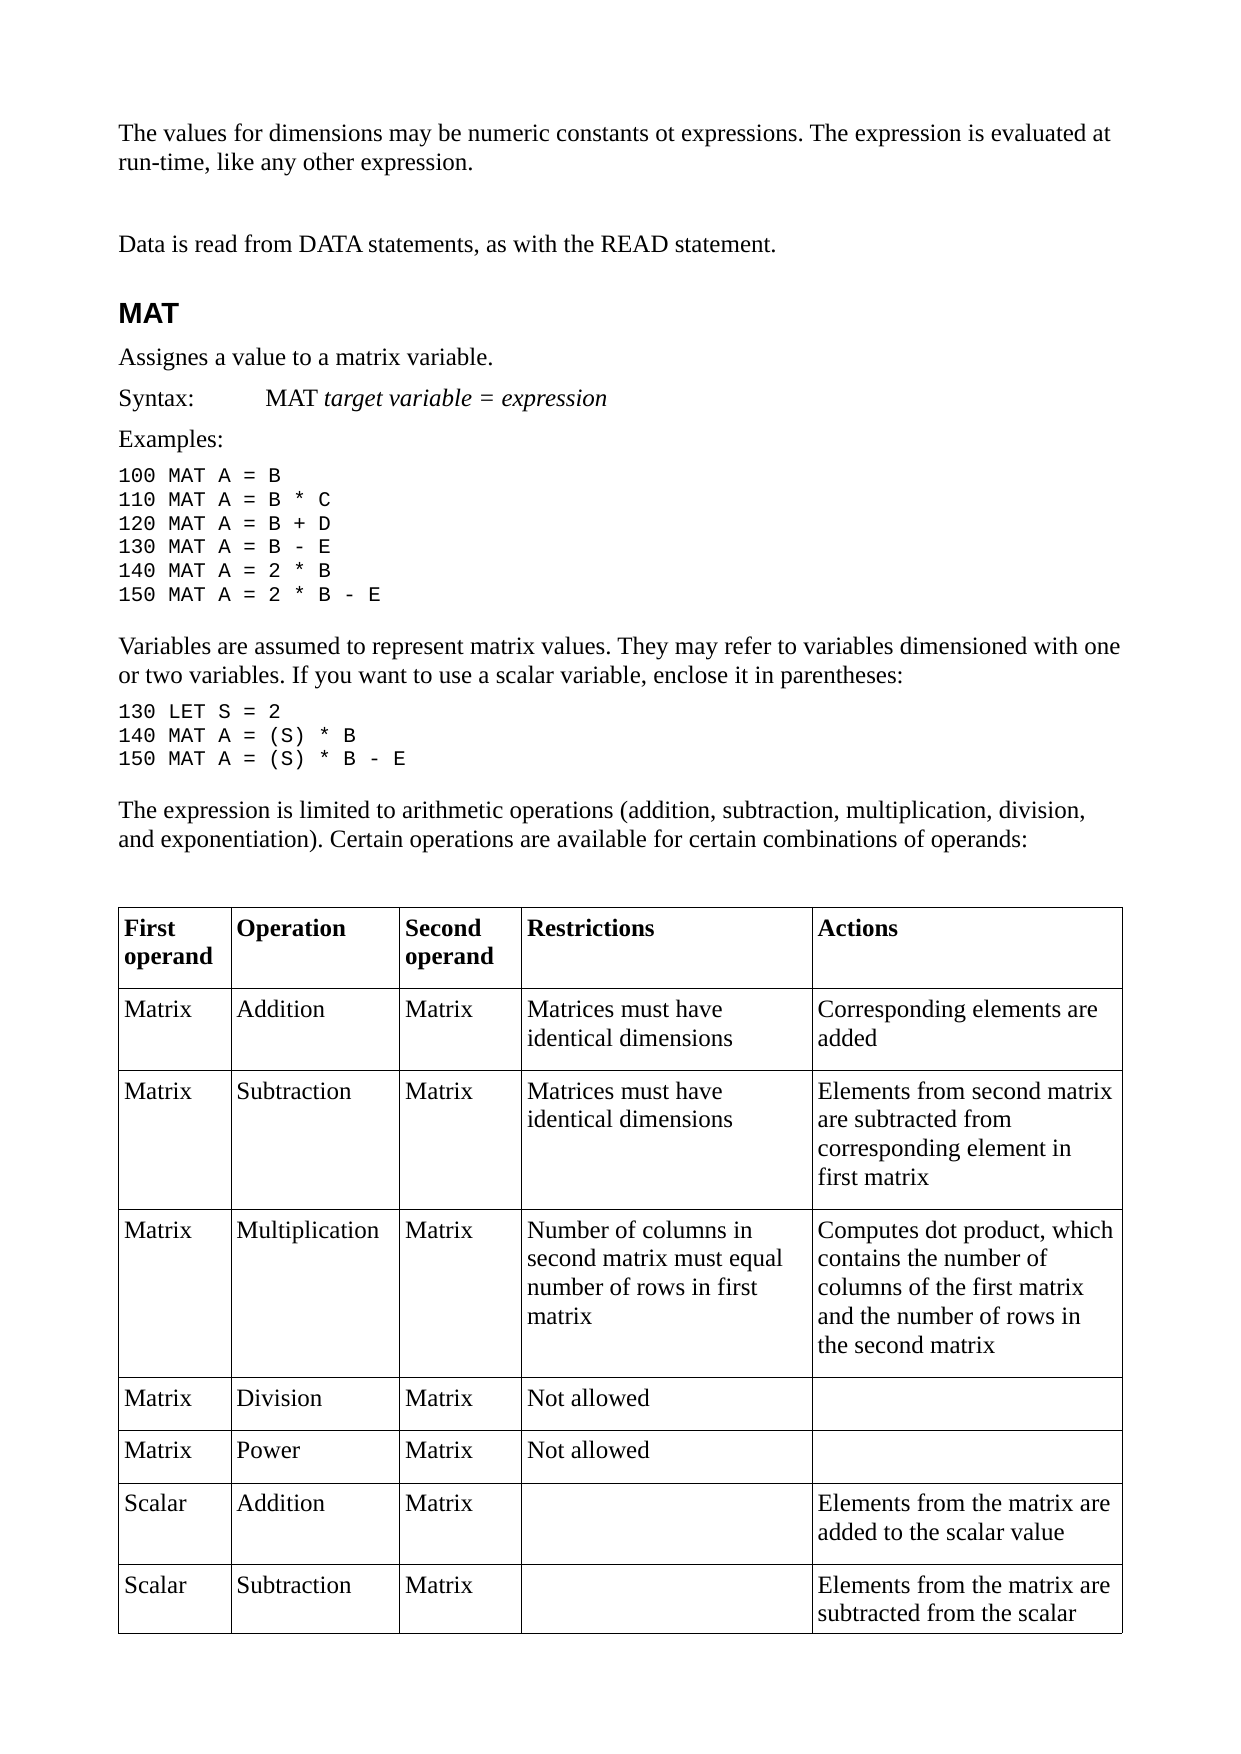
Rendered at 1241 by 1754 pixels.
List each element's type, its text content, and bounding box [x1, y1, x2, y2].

text Data is read from DATA statements, as with the READ statement. [118, 229, 1122, 258]
table_header Operation [232, 908, 399, 988]
text 140 MAT A = (S) * B [118, 724, 1122, 748]
table_cell Matrix [400, 1071, 521, 1209]
table_cell Matrix [400, 1378, 521, 1429]
table_cell Addition [232, 989, 399, 1070]
text 100 MAT A = B [118, 465, 1122, 489]
table_cell Subtraction [232, 1071, 399, 1209]
subtitle MAT [118, 296, 1122, 329]
table_cell Matrix [119, 1210, 231, 1377]
table_cell Elements from the matrix are subtracted from the scalar [813, 1565, 1122, 1633]
table_header First operand [119, 908, 231, 988]
text The values for dimensions may be numeric constants ot expressions. The expression is evaluated at run-time, like any other expression. [118, 118, 1122, 176]
table_cell Scalar [119, 1484, 231, 1564]
table_cell Matrix [119, 1431, 231, 1482]
text Syntax: MAT target variable = expression [118, 383, 1122, 412]
table_cell [813, 1431, 1122, 1482]
table_cell Matrices must have identical dimensions [522, 1071, 812, 1209]
table_cell Elements from the matrix are added to the scalar value [813, 1484, 1122, 1564]
table_cell Not allowed [522, 1431, 812, 1482]
text Assignes a value to a matrix variable. [118, 342, 1122, 370]
text 130 MAT A = B - E [118, 536, 1122, 560]
table_cell Computes dot product, which contains the number of columns of the first matrix and the number of rows in the second matrix [813, 1210, 1122, 1377]
table_cell [522, 1565, 812, 1633]
table_cell Corresponding elements are added [813, 989, 1122, 1070]
table_cell Matrix [400, 1431, 521, 1482]
table_cell Matrix [400, 1484, 521, 1564]
table_cell [522, 1484, 812, 1564]
table_header Actions [813, 908, 1122, 988]
table_cell Addition [232, 1484, 399, 1564]
table_header Second operand [400, 908, 521, 988]
table_cell Scalar [119, 1565, 231, 1633]
text 140 MAT A = 2 * B [118, 560, 1122, 584]
table_cell Matrix [119, 1378, 231, 1429]
text 130 LET S = 2 [118, 701, 1122, 724]
table_cell [813, 1378, 1122, 1429]
table_cell Matrix [119, 1071, 231, 1209]
text 150 MAT A = (S) * B - E [118, 748, 1122, 772]
table_cell Matrix [400, 1210, 521, 1377]
table_cell Elements from second matrix are subtracted from corresponding element in first matrix [813, 1071, 1122, 1209]
text 110 MAT A = B * C [118, 489, 1122, 513]
text The expression is limited to arithmetic operations (addition, subtraction, multiplication, division, and exponentiation). Certain operations are available for certain combinations of operands: [118, 796, 1122, 853]
text 120 MAT A = B + D [118, 513, 1122, 536]
table_cell Subtraction [232, 1565, 399, 1633]
table_cell Power [232, 1431, 399, 1482]
table_cell Matrix [400, 1565, 521, 1633]
text Examples: [118, 424, 1122, 453]
table_header Restrictions [522, 908, 812, 988]
text Variables are assumed to represent matrix values. They may refer to variables dimensioned with one or two variables. If you want to use a scalar variable, enclose it in parentheses: [118, 631, 1122, 688]
table_cell Not allowed [522, 1378, 812, 1429]
table_cell Matrix [119, 989, 231, 1070]
text 150 MAT A = 2 * B - E [118, 584, 1122, 607]
table_cell Division [232, 1378, 399, 1429]
table_cell Matrix [400, 989, 521, 1070]
table_cell Multiplication [232, 1210, 399, 1377]
table_cell Matrices must have identical dimensions [522, 989, 812, 1070]
table_cell Number of columns in second matrix must equal number of rows in first matrix [522, 1210, 812, 1377]
